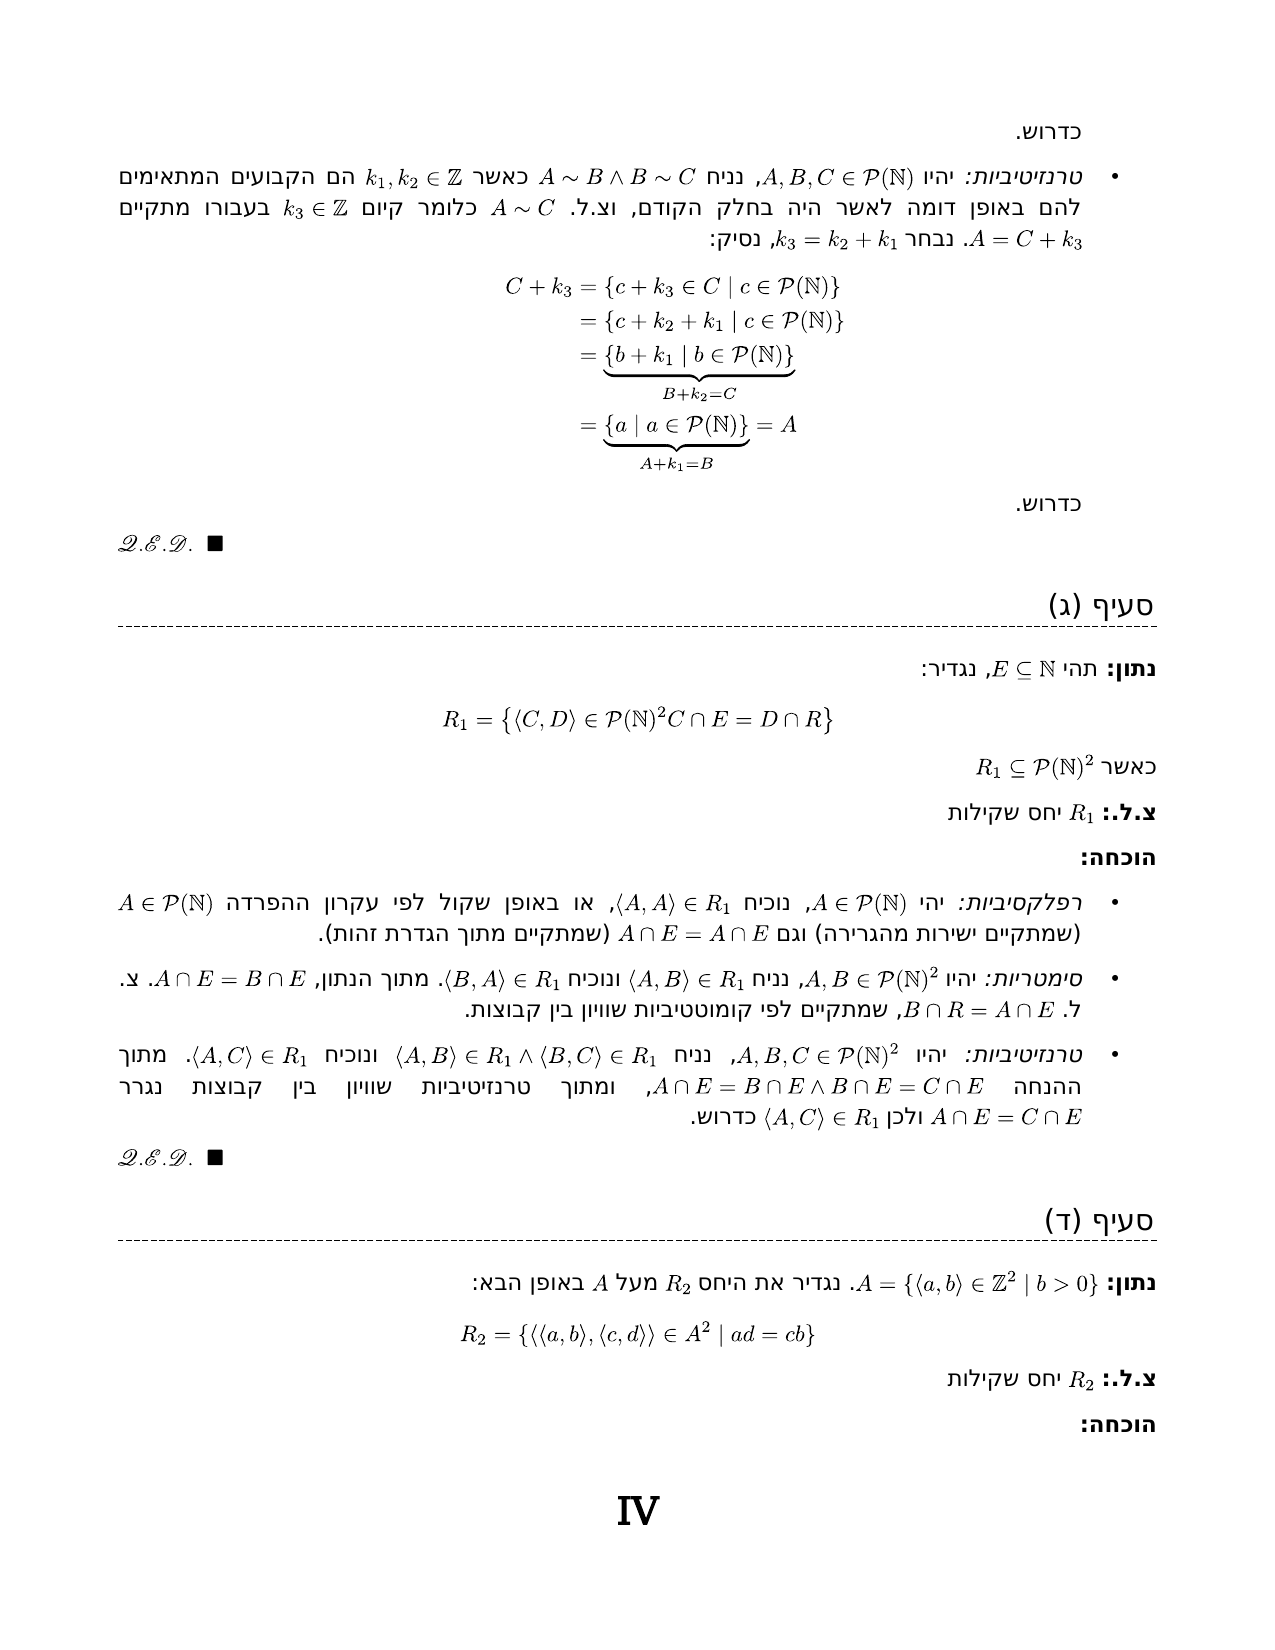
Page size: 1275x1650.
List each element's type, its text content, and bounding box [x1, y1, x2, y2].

subtitle סעיף (ד) [118, 1200, 1157, 1240]
text נתון: . נגדיר את היחס מעל באופן הבא: [118, 1269, 1157, 1297]
text הוכחה: [118, 844, 1157, 871]
subtitle סעיף (ג) [118, 586, 1157, 626]
text נתון: תהי , נגדיר: [118, 655, 1157, 682]
list טרנזיטיביות: יהיו , נניח כאשר הם הקבועים המתאימים להם באופן דומה לאשר היה בחלק הקודם, וצ.ל. כלומר קיום בעבורו מתקיים . נבחר , נסיק: [118, 163, 1119, 252]
list כדרוש. [118, 118, 1119, 145]
list רפלקסיביות: יהי , נוכיח , או באופן שקול לפי עקרון ההפרדה (שמתקיים ישירות מהגרירה) וגם (שמתקיים מתוך הגדרת זהות). [118, 889, 1119, 947]
list כדרוש. [118, 490, 1119, 516]
text הוכחה: [118, 1411, 1157, 1437]
text צ.ל.: יחס שקילות [118, 1366, 1157, 1392]
list טרנזיטיביות: יהיו , נניח ונוכיח . מתוך ההנחה , ומתוך טרנזיטיביות שוויון בין קבוצות נגרר ולכן כדרוש. [118, 1042, 1119, 1131]
text צ.ל.: יחס שקילות [118, 799, 1157, 825]
list סימטריות: יהיו , נניח ונוכיח . מתוך הנתון, . צ.ל. , שמתקיים לפי קומוטטיביות שוויון בין קבוצות. [118, 965, 1119, 1023]
text כאשר [118, 753, 1157, 780]
